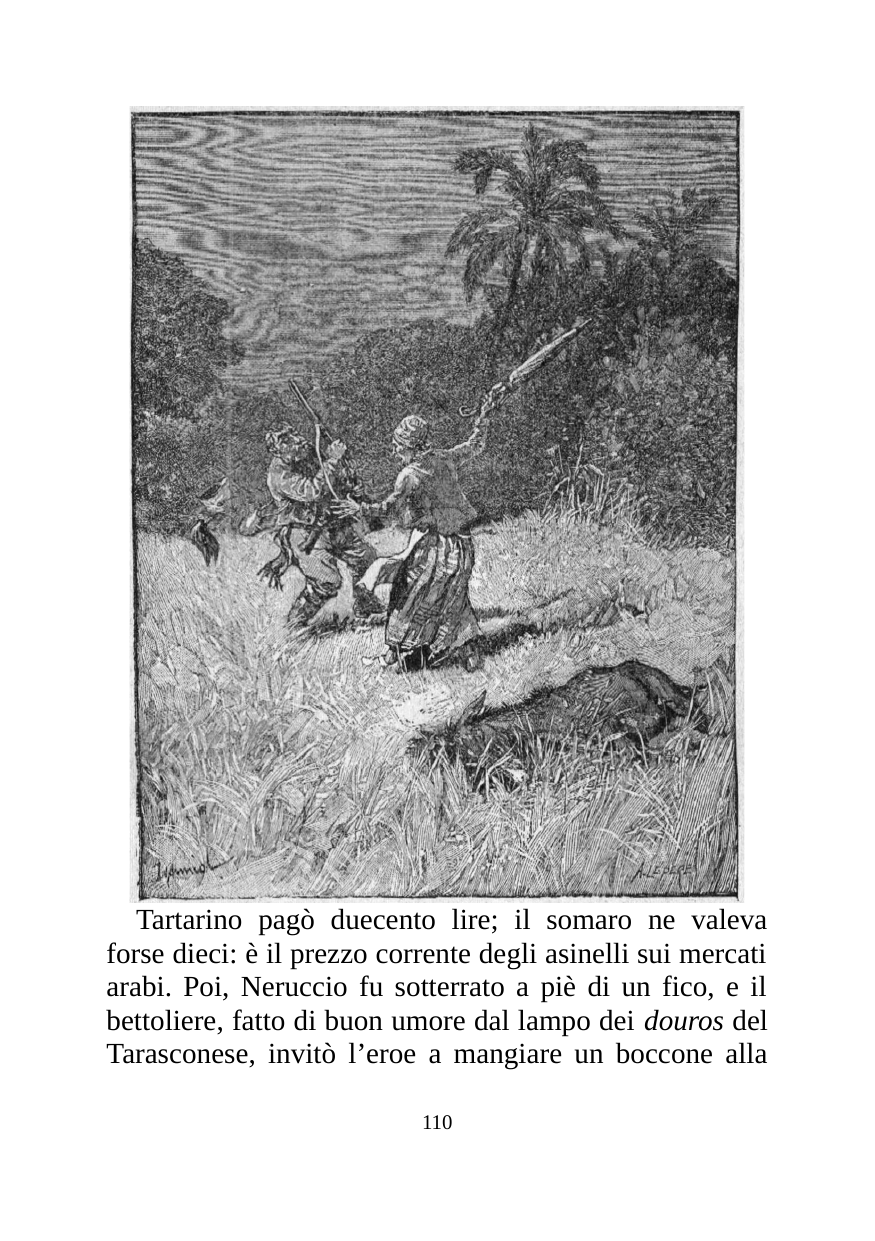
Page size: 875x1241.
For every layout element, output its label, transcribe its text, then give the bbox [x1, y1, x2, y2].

text Tartarino pagò duecento lire; il somaro ne valeva forse dieci: è il prezzo corrente degli asinelli sui mercati arabi. Poi, Neruccio fu sotterrato a piè di un fico, e il bettoliere, fatto di buon umore dal lampo dei douros del Tarasconese, invitò l’eroe a mangiare un boccone alla [106, 903, 768, 1070]
picture [129, 106, 745, 903]
